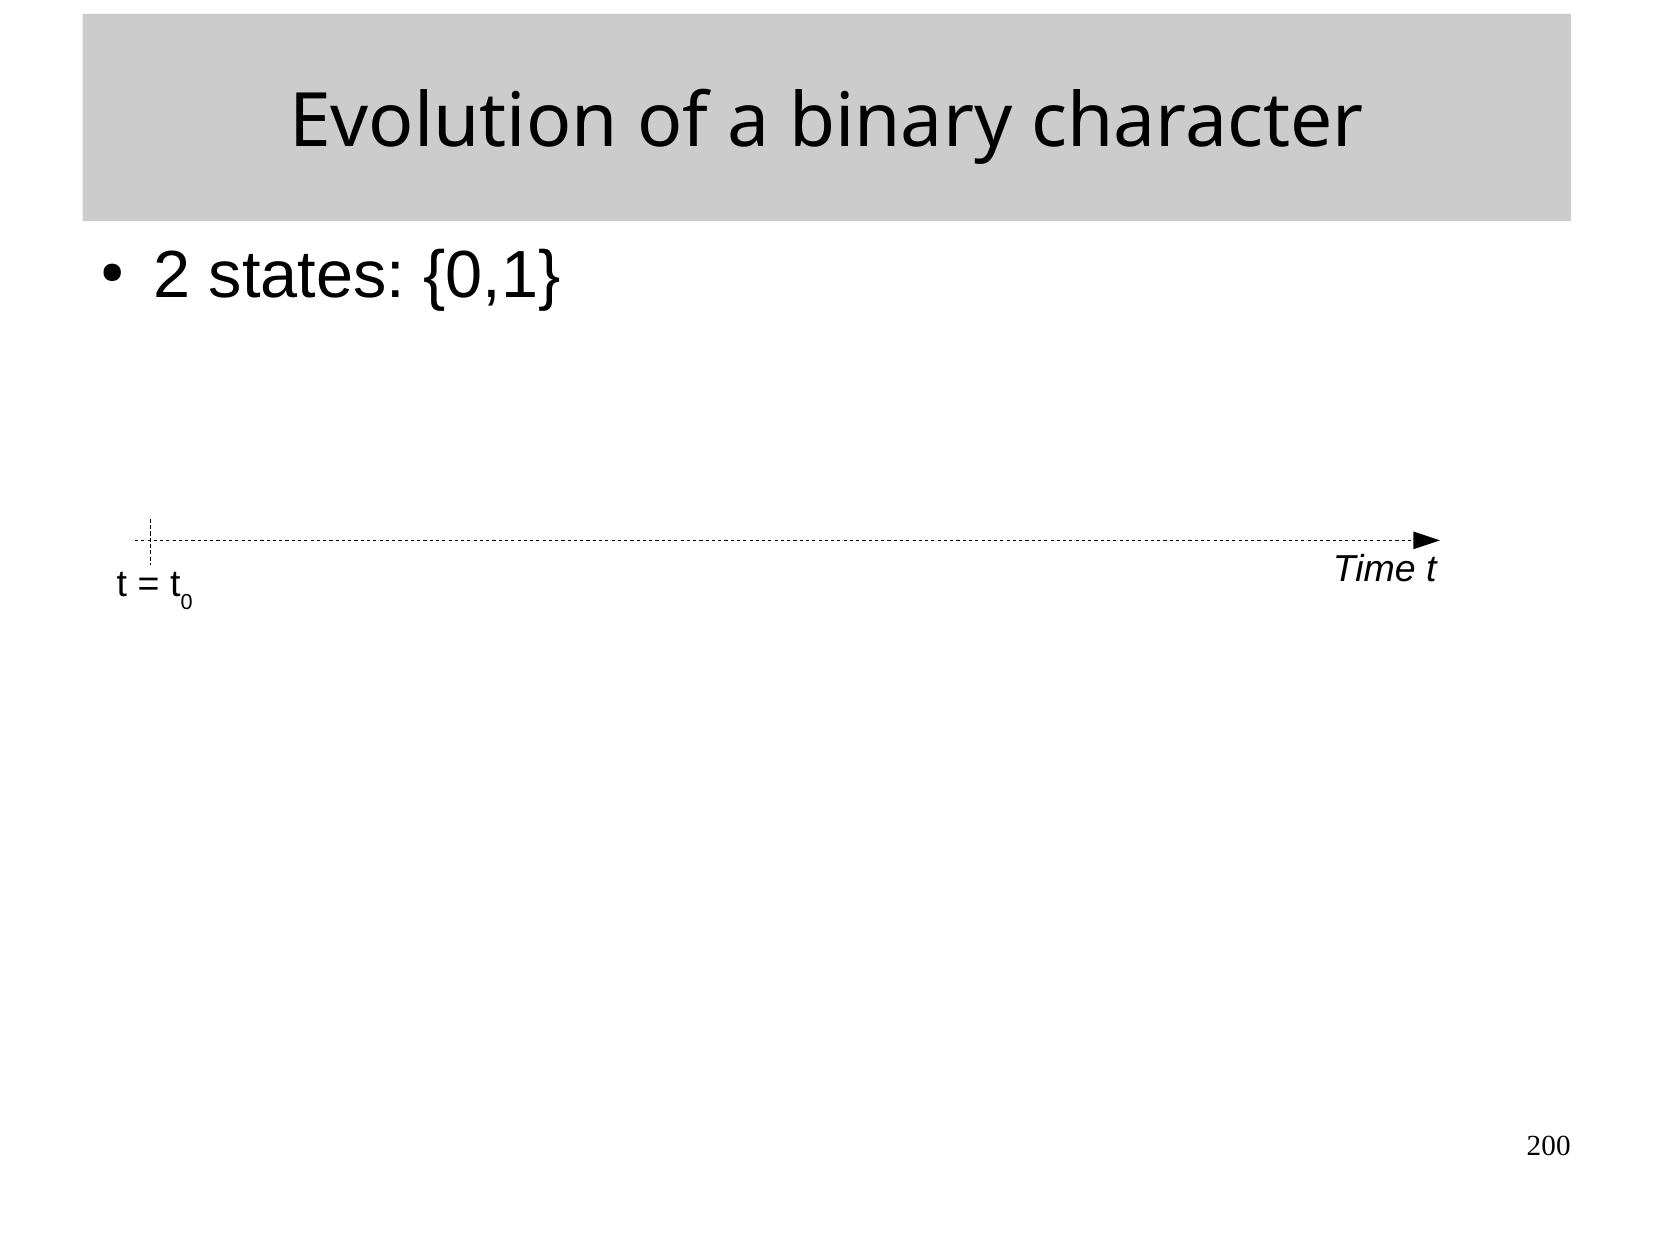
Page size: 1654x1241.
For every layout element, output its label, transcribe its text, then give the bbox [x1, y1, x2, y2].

text_box t = t0 [101, 555, 211, 622]
text_box Time t [1318, 540, 1514, 598]
list 2 states: {0,1} [82, 237, 1571, 421]
title Evolution of a binary character [82, 13, 1571, 222]
